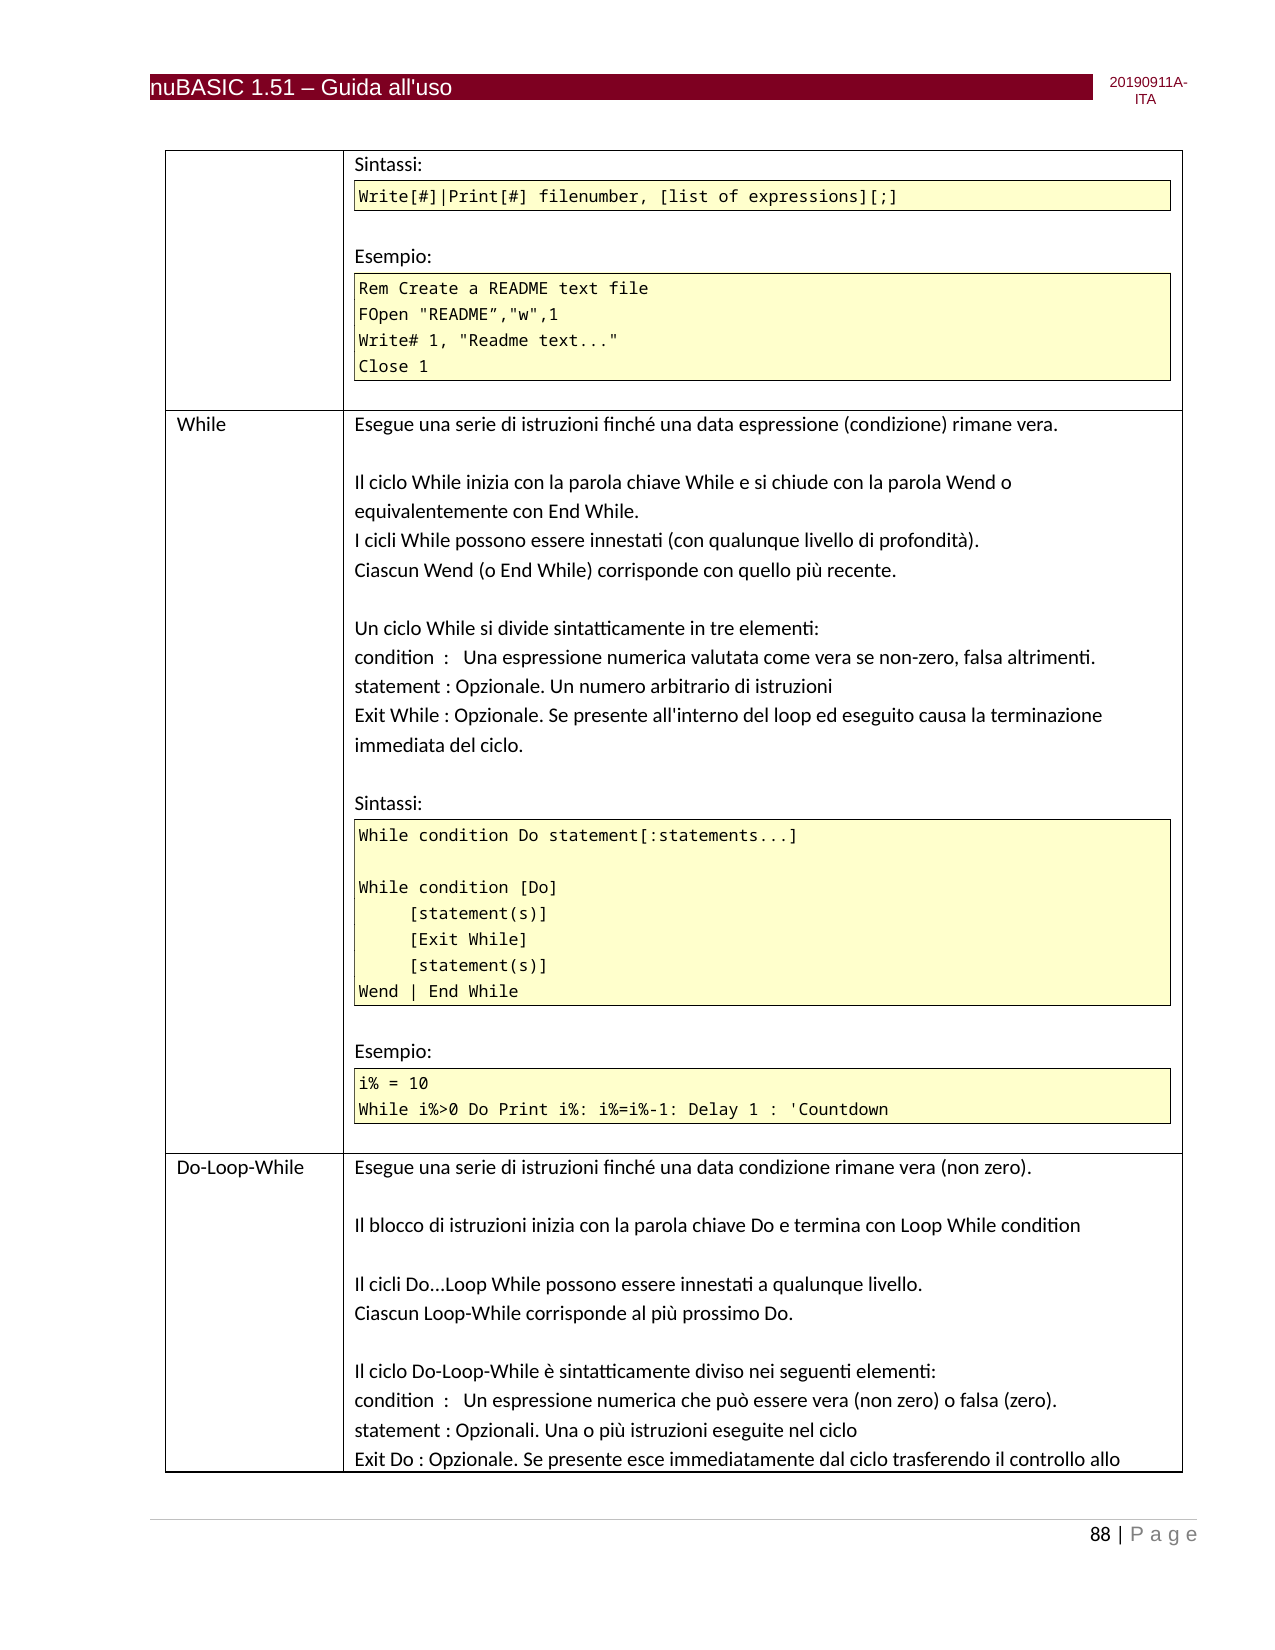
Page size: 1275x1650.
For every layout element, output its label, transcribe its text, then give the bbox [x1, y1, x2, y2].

table_cell While [166, 411, 343, 1153]
table_cell Esegue una serie di istruzioni finché una data espressione (condizione) rimane vera. Il ciclo While inizia con la parola chiave While e si chiude con la parola Wend o equivalentemente con End While. I cicli While possono essere innestati (con qualunque livello di profondità). Ciascun Wend (o End While) corrisponde con quello più recente. Un ciclo While si divide sintatticamente in tre elementi: condition : Una espressione numerica valutata come vera se non-zero, falsa altrimenti. statement : Opzionale. Un numero arbitrario di istruzioni Exit While : Opzionale. Se presente all'interno del loop ed eseguito causa la terminazione immediata del ciclo. Sintassi: While condition Do statement[:statements...] While condition [Do] [statement(s)] [Exit While] [statement(s)] Wend | End While Esempio: i% = 10 While i%>0 Do Print i%: i%=i%-1: Delay 1 : 'Countdown [344, 411, 1182, 1153]
table_cell Do-Loop-While [166, 1154, 343, 1471]
table_cell Esegue una serie di istruzioni finché una data condizione rimane vera (non zero). Il blocco di istruzioni inizia con la parola chiave Do e termina con Loop While condition Il cicli Do...Loop While possono essere innestati a qualunque livello. Ciascun Loop-While corrisponde al più prossimo Do. Il ciclo Do-Loop-While è sintatticamente diviso nei seguenti elementi: condition : Un espressione numerica che può essere vera (non zero) o falsa (zero). statement : Opzionali. Una o più istruzioni eseguite nel ciclo Exit Do : Opzionale. Se presente esce immediatamente dal ciclo trasferendo il controllo allo [344, 1154, 1182, 1471]
table_cell Sintassi: Write[#]|Print[#] filenumber, [list of expressions][;] Esempio: Rem Create a README text file FOpen "README”,"w",1 Write# 1, "Readme text..." Close 1 [344, 151, 1182, 410]
table_cell [166, 151, 343, 410]
